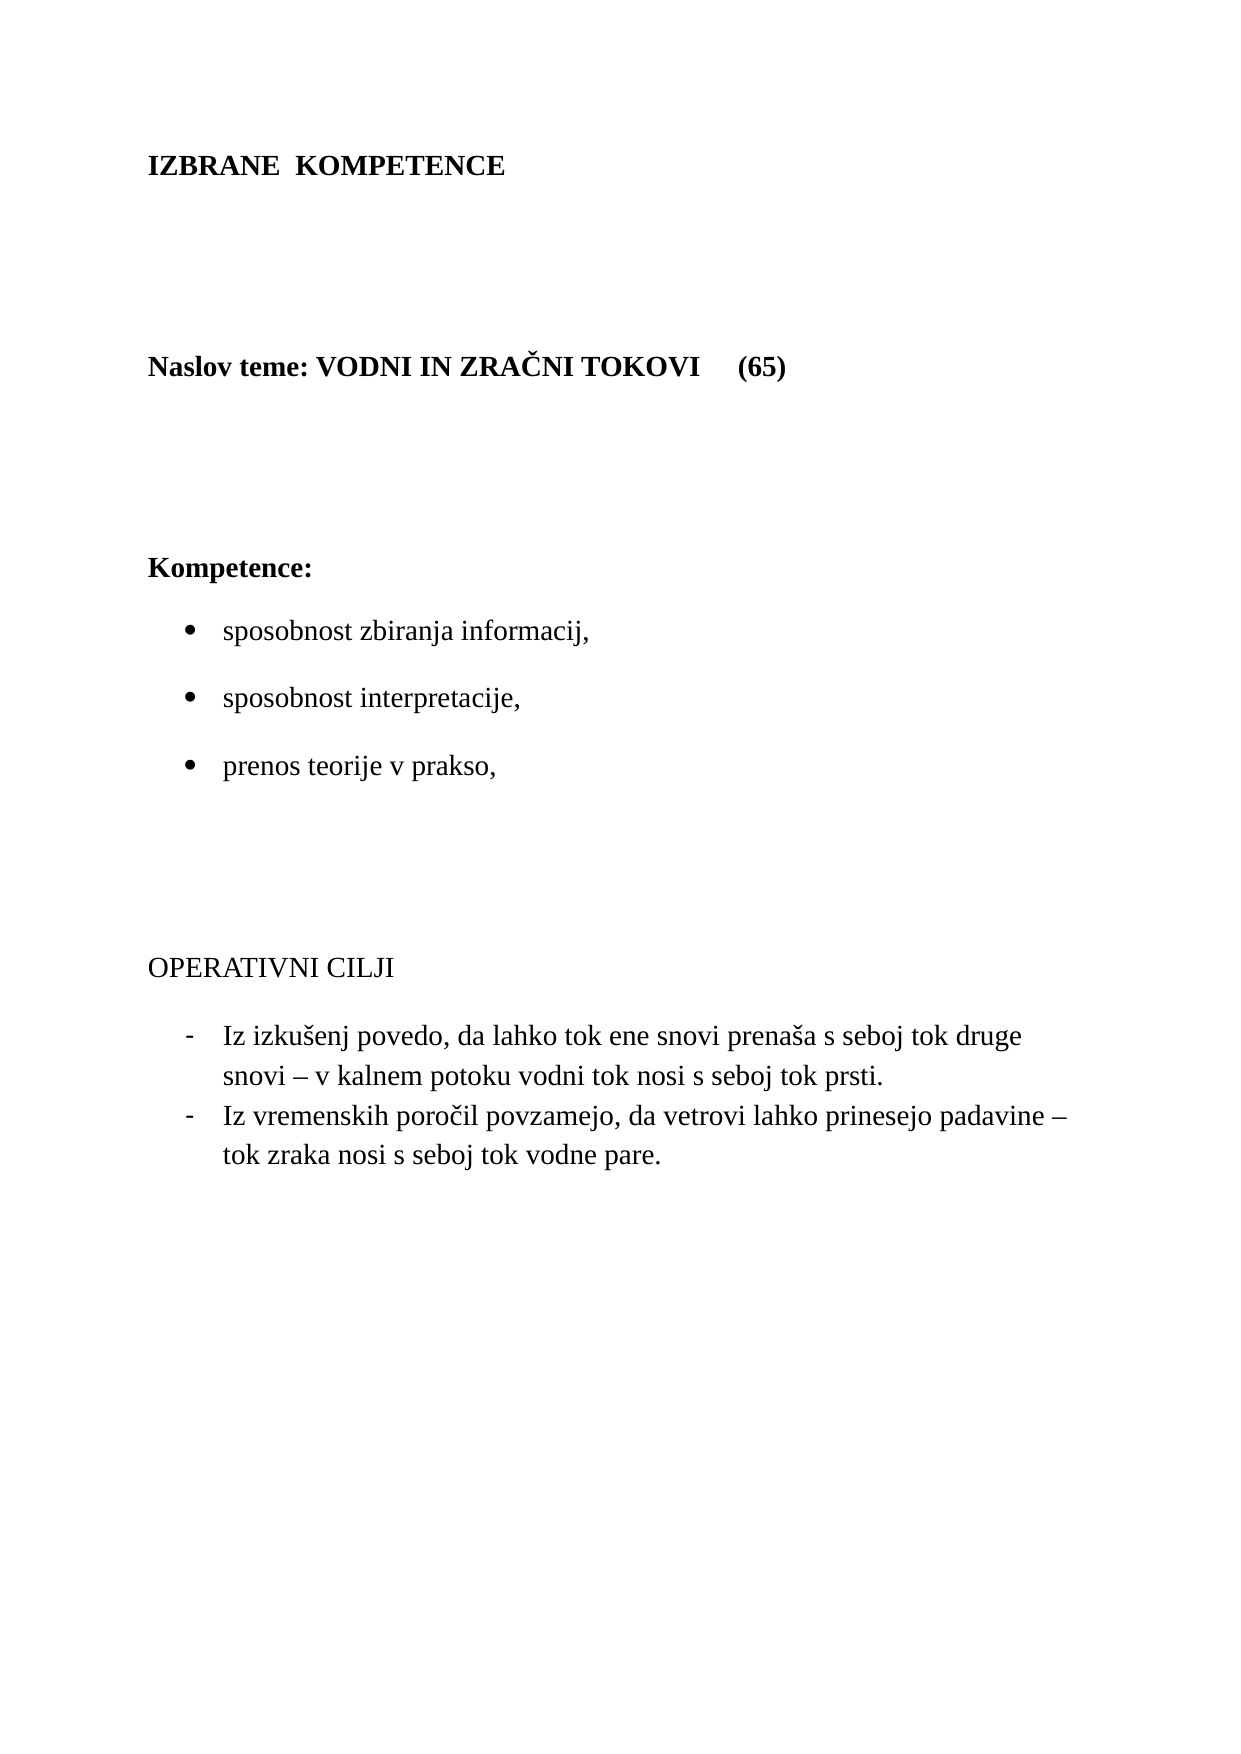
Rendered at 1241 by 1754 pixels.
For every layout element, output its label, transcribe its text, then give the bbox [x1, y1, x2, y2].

text Naslov teme: VODNI IN ZRAČNI TOKOVI (65) [148, 349, 1093, 382]
text OPERATIVNI CILJI [148, 950, 1093, 984]
list sposobnost interpretacije, [185, 681, 1093, 714]
text IZBRANE KOMPETENCE [148, 148, 1093, 181]
list sposobnost zbiranja informacij, [185, 613, 1093, 646]
text Kompetence: [148, 550, 1093, 584]
list prenos teorije v prakso, [185, 748, 1093, 782]
list Iz vremenskih poročil povzamejo, da vetrovi lahko prinesejo padavine – tok zraka nosi s seboj tok vodne pare. [185, 1097, 1093, 1171]
list Iz izkušenj povedo, da lahko tok ene snovi prenaša s seboj tok druge snovi – v kalnem potoku vodni tok nosi s seboj tok prsti. [185, 1017, 1093, 1092]
